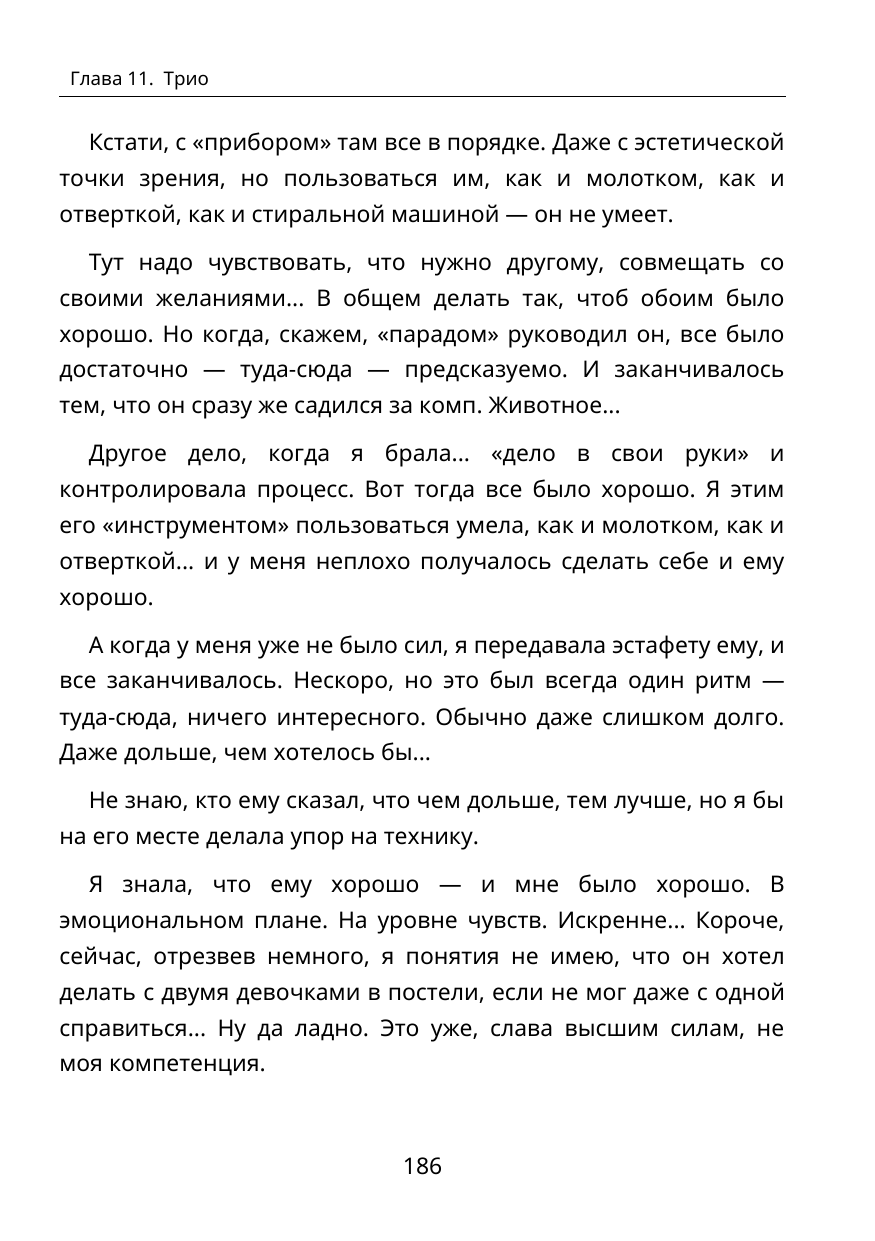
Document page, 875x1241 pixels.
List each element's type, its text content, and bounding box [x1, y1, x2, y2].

text А когда у меня уже не было сил, я передавала эстафету ему, и все заканчивалось. Нескоро, но это был всегда один ритм — туда-сюда, ничего интересного. Обычно даже слишком долго. Даже дольше, чем хотелось бы... [59, 628, 786, 768]
text Я знала, что ему хорошо — и мне было хорошо. В эмоциональном плане. На уровне чувств. Искренне... Короче, сейчас, отрезвев немного, я понятия не имею, что он хотел делать с двумя девочками в постели, если не мог даже с одной справиться... Ну да ладно. Это уже, слава высшим силам, не моя компетенция. [59, 868, 786, 1079]
text Другое дело, когда я брала... «дело в свои руки» и контролировала процесс. Вот тогда все было хорошо. Я этим его «инструментом» пользоваться умела, как и молотком, как и отверткой... и у меня неплохо получалось сделать себе и ему хорошо. [59, 437, 786, 612]
text Тут надо чувствовать, что нужно другому, совмещать со своими желаниями... В общем делать так, чтоб обоим было хорошо. Но когда, скажем, «парадом» руководил он, все было достаточно — туда-сюда — предсказуемо. И заканчивалось тем, что он сразу же садился за комп. Животное... [59, 246, 786, 421]
text Не знаю, кто ему сказал, что чем дольше, тем лучше, но я бы на его месте делала упор на технику. [59, 784, 786, 851]
text Кстати, с «прибором» там все в порядке. Даже с эстетической точки зрения, но пользоваться им, как и молотком, как и отверткой, как и стиральной машиной — он не умеет. [59, 126, 786, 229]
